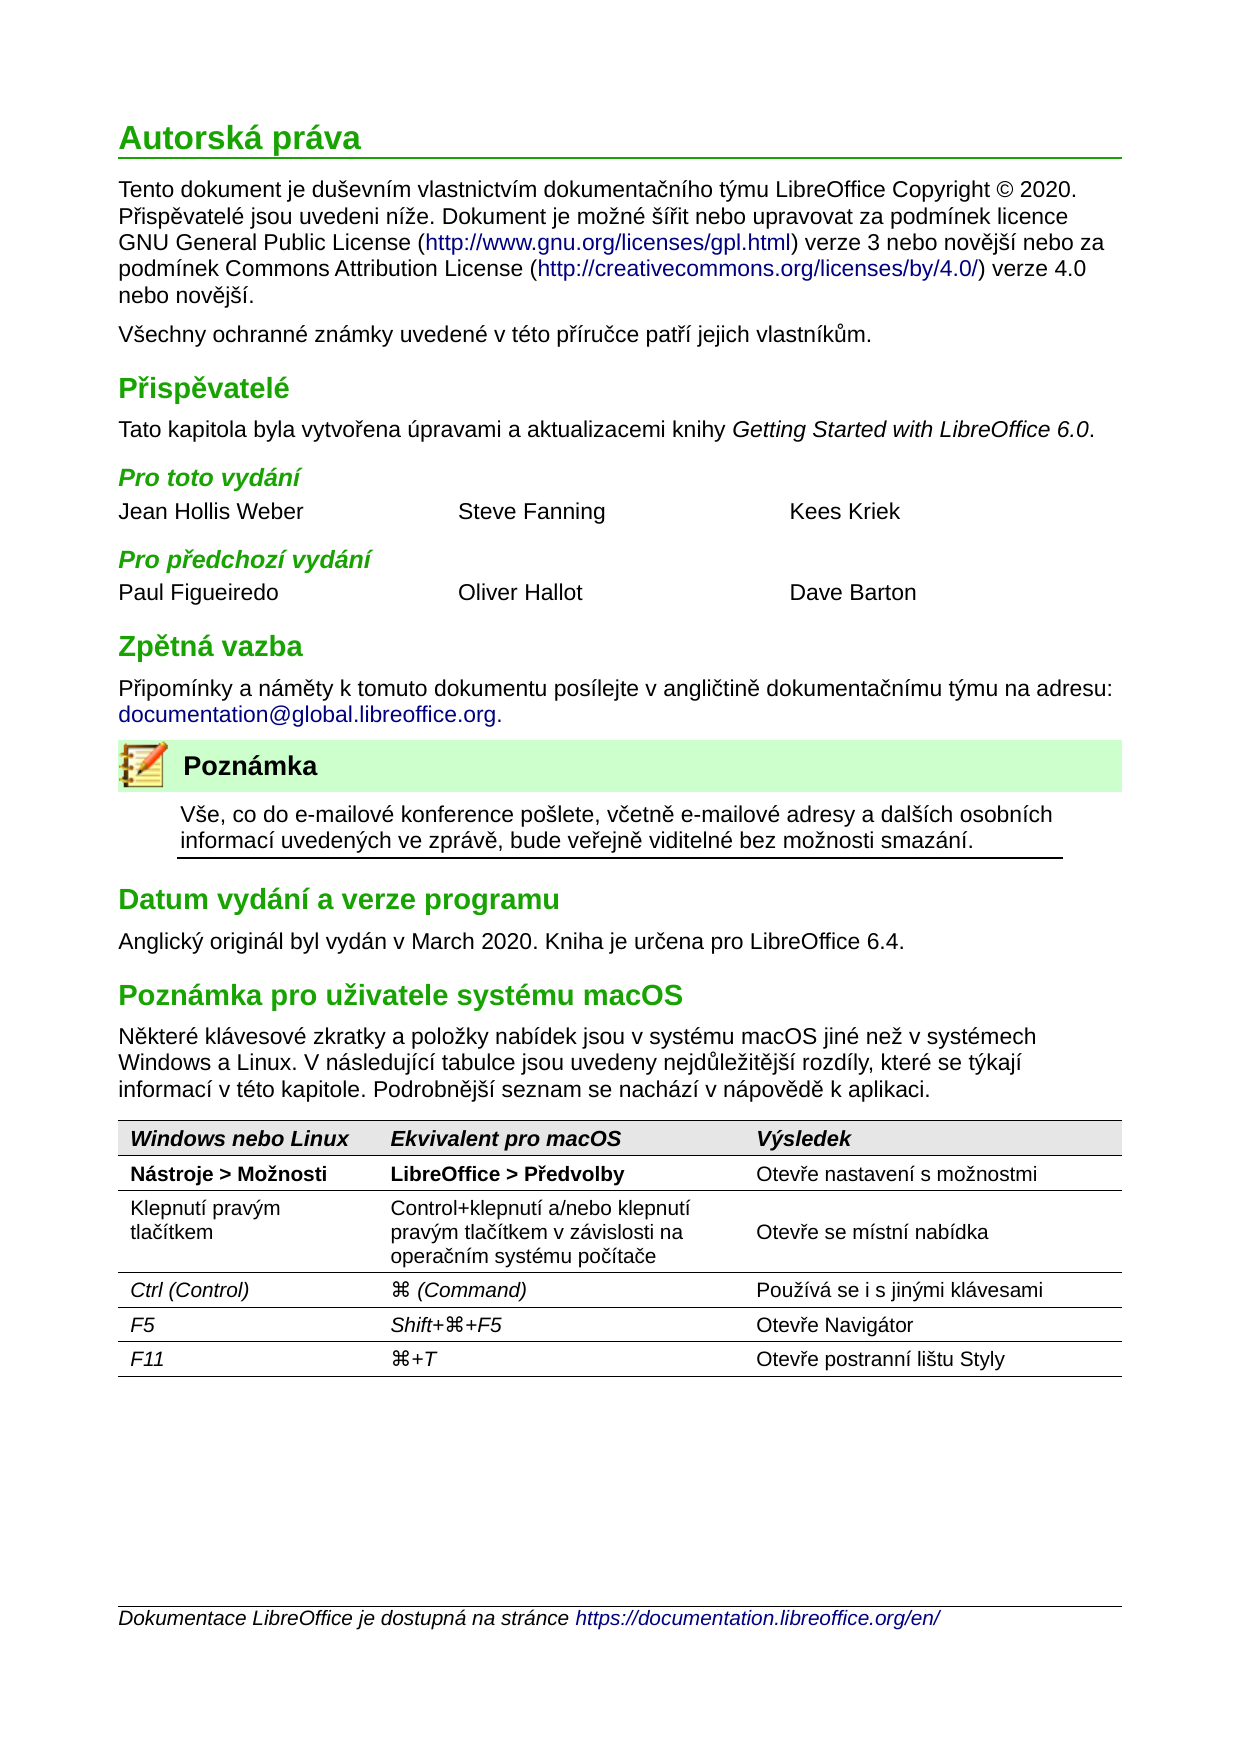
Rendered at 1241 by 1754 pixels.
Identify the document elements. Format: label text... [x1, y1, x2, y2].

table_cell Používá se i s jinými klávesami [744, 1273, 1122, 1307]
subtitle Pro předchozí vydání [118, 544, 1122, 573]
text Některé klávesové zkratky a položky nabídek jsou v systému macOS jiné než v systémech Windows a Linux. V následující tabulce jsou uvedeny nejdůležitější rozdíly, které se týkají informací v této kapitole. Podrobnější seznam se nachází v nápovědě k aplikaci. [118, 1023, 1122, 1102]
text Tato kapitola byla vytvořena úpravami a aktualizacemi knihy Getting Started with LibreOffice 6.0. [118, 416, 1122, 442]
table_header Kees Kriek [789, 498, 1122, 524]
table_cell Otevře Navigátor [744, 1308, 1122, 1341]
table_header Ekvivalent pro macOS [378, 1121, 744, 1155]
subtitle Zpětná vazba [118, 629, 1122, 663]
text Tento dokument je duševním vlastnictvím dokumentačního týmu LibreOffice Copyright © 2020. Přispěvatelé jsou uvedeni níže. Dokument je možné šířit nebo upravovat za podmínek licence GNU General Public License (http://www.gnu.org/licenses/gpl.html) verze 3 nebo novější nebo za podmínek Commons Attribution License (http://creativecommons.org/licenses/by/4.0/) verze 4.0 nebo novější. [118, 176, 1122, 308]
subtitle Poznámka pro uživatele systému macOS [118, 978, 1122, 1011]
subtitle Poznámka [118, 747, 1122, 788]
subtitle Datum vydání a verze programu [118, 882, 1122, 916]
table_header Výsledek [744, 1121, 1122, 1155]
table_cell Nástroje > Možnosti [118, 1156, 378, 1190]
text Anglický originál byl vydán v březnu 2020. Kniha je určena pro LibreOffice 6.4. [118, 928, 1122, 954]
subtitle Autorská práva [118, 118, 1122, 157]
subtitle Pro toto vydání [118, 463, 1122, 492]
table_cell Klepnutí pravým tlačítkem [118, 1191, 378, 1272]
picture [119, 740, 170, 791]
text Vše, co do e-mailové konference pošlete, včetně e-mailové adresy a dalších osobních informací uvedených ve zprávě, bude veřejně viditelné bez možnosti smazání. [177, 798, 1063, 857]
table_cell ⌘ (Command) [378, 1273, 744, 1307]
table_header Paul Figueiredo [118, 579, 458, 606]
table_cell Otevře postranní lištu Styly [744, 1342, 1122, 1376]
table_cell Otevře nastavení s možnostmi [744, 1156, 1122, 1190]
table_cell Otevře se místní nabídka [744, 1191, 1122, 1272]
table_header Dave Barton [789, 579, 1122, 606]
table_cell F5 [118, 1308, 378, 1341]
subtitle Přispěvatelé [118, 371, 1122, 404]
table_header Steve Fanning [458, 498, 789, 524]
table_cell Ctrl (Control) [118, 1273, 378, 1307]
table_cell Control+klepnutí a/nebo klepnutí pravým tlačítkem v závislosti na operačním systému počítače [378, 1191, 744, 1272]
text Všechny ochranné známky uvedené v této příručce patří jejich vlastníkům. [118, 321, 1122, 347]
table_header Jean Hollis Weber [118, 498, 458, 524]
table_cell ⌘+T [378, 1342, 744, 1376]
table_cell Shift+⌘+F5 [378, 1308, 744, 1341]
table_header Windows nebo Linux [118, 1121, 378, 1155]
table_cell F11 [118, 1342, 378, 1376]
table_header Oliver Hallot [458, 579, 789, 606]
text Připomínky a náměty k tomuto dokumentu posílejte v angličtině dokumentačnímu týmu na adresu: documentation@global.libreoffice.org. [118, 674, 1122, 727]
table_cell LibreOffice > Předvolby [378, 1156, 744, 1190]
